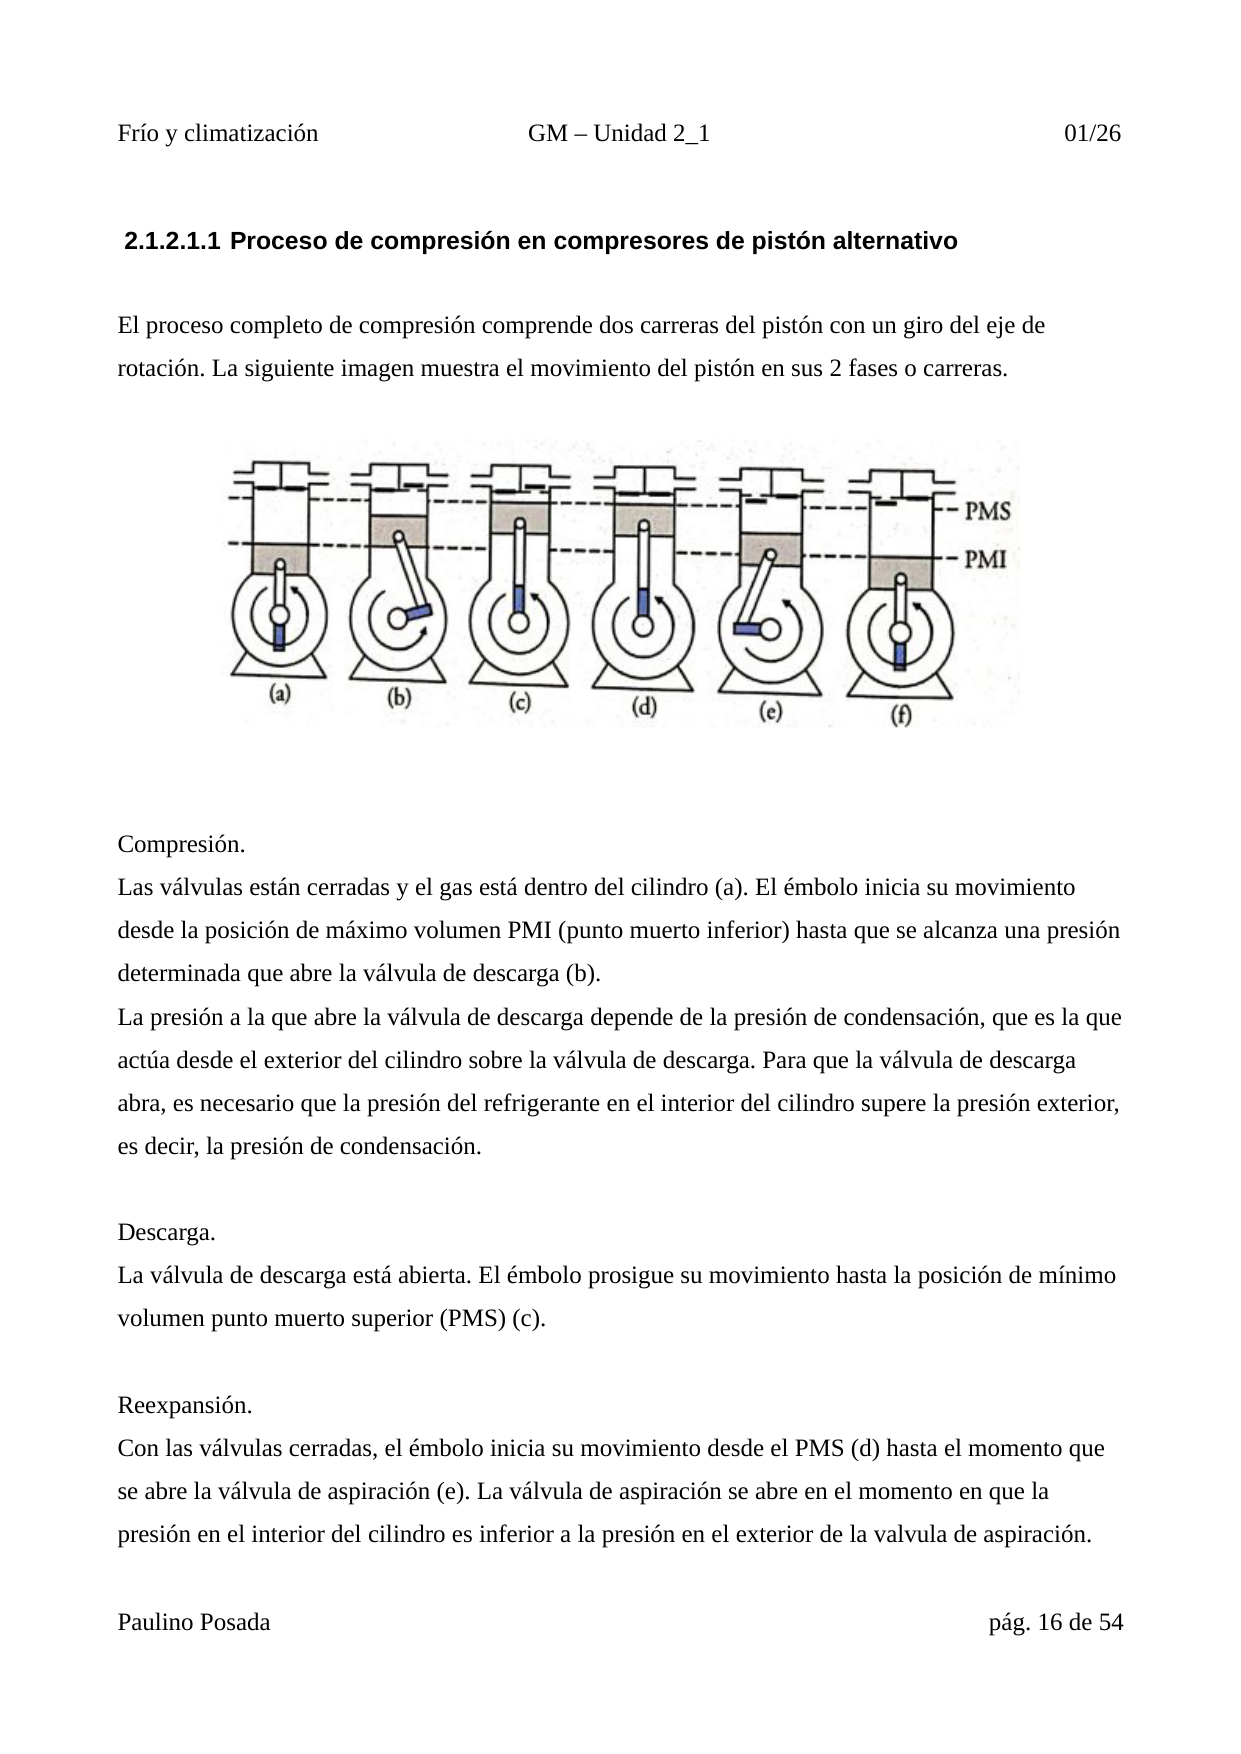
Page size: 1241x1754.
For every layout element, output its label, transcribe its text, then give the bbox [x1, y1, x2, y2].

picture [220, 439, 1021, 729]
text La presión a la que abre la válvula de descarga depende de la presión de condensación, que es la que actúa desde el exterior del cilindro sobre la válvula de descarga. Para que la válvula de descarga abra, es necesario que la presión del refrigerante en el interior del cilindro supere la presión exterior, es decir, la presión de condensación. [117, 1002, 1123, 1160]
text El proceso completo de compresión comprende dos carreras del pistón con un giro del eje de rotación. La siguiente imagen muestra el movimiento del pistón en sus 2 fases o carreras. [117, 310, 1123, 382]
text Compresión. [117, 829, 1123, 858]
text Con las válvulas cerradas, el émbolo inicia su movimiento desde el PMS (d) hasta el momento que se abre la válvula de aspiración (e). La válvula de aspiración se abre en el momento en que la presión en el interior del cilindro es inferior a la presión en el exterior de la valvula de aspiración. [117, 1433, 1123, 1548]
text Descarga. [117, 1217, 1123, 1246]
subtitle Proceso de compresión en compresores de pistón alternativo [117, 226, 1123, 254]
text La válvula de descarga está abierta. El émbolo prosigue su movimiento hasta la posición de mínimo volumen punto muerto superior (PMS) (c). [117, 1260, 1123, 1332]
text Reexpansión. [117, 1390, 1123, 1418]
text Las válvulas están cerradas y el gas está dentro del cilindro (a). El émbolo inicia su movimiento desde la posición de máximo volumen PMI (punto muerto inferior) hasta que se alcanza una presión determinada que abre la válvula de descarga (b). [117, 872, 1123, 987]
